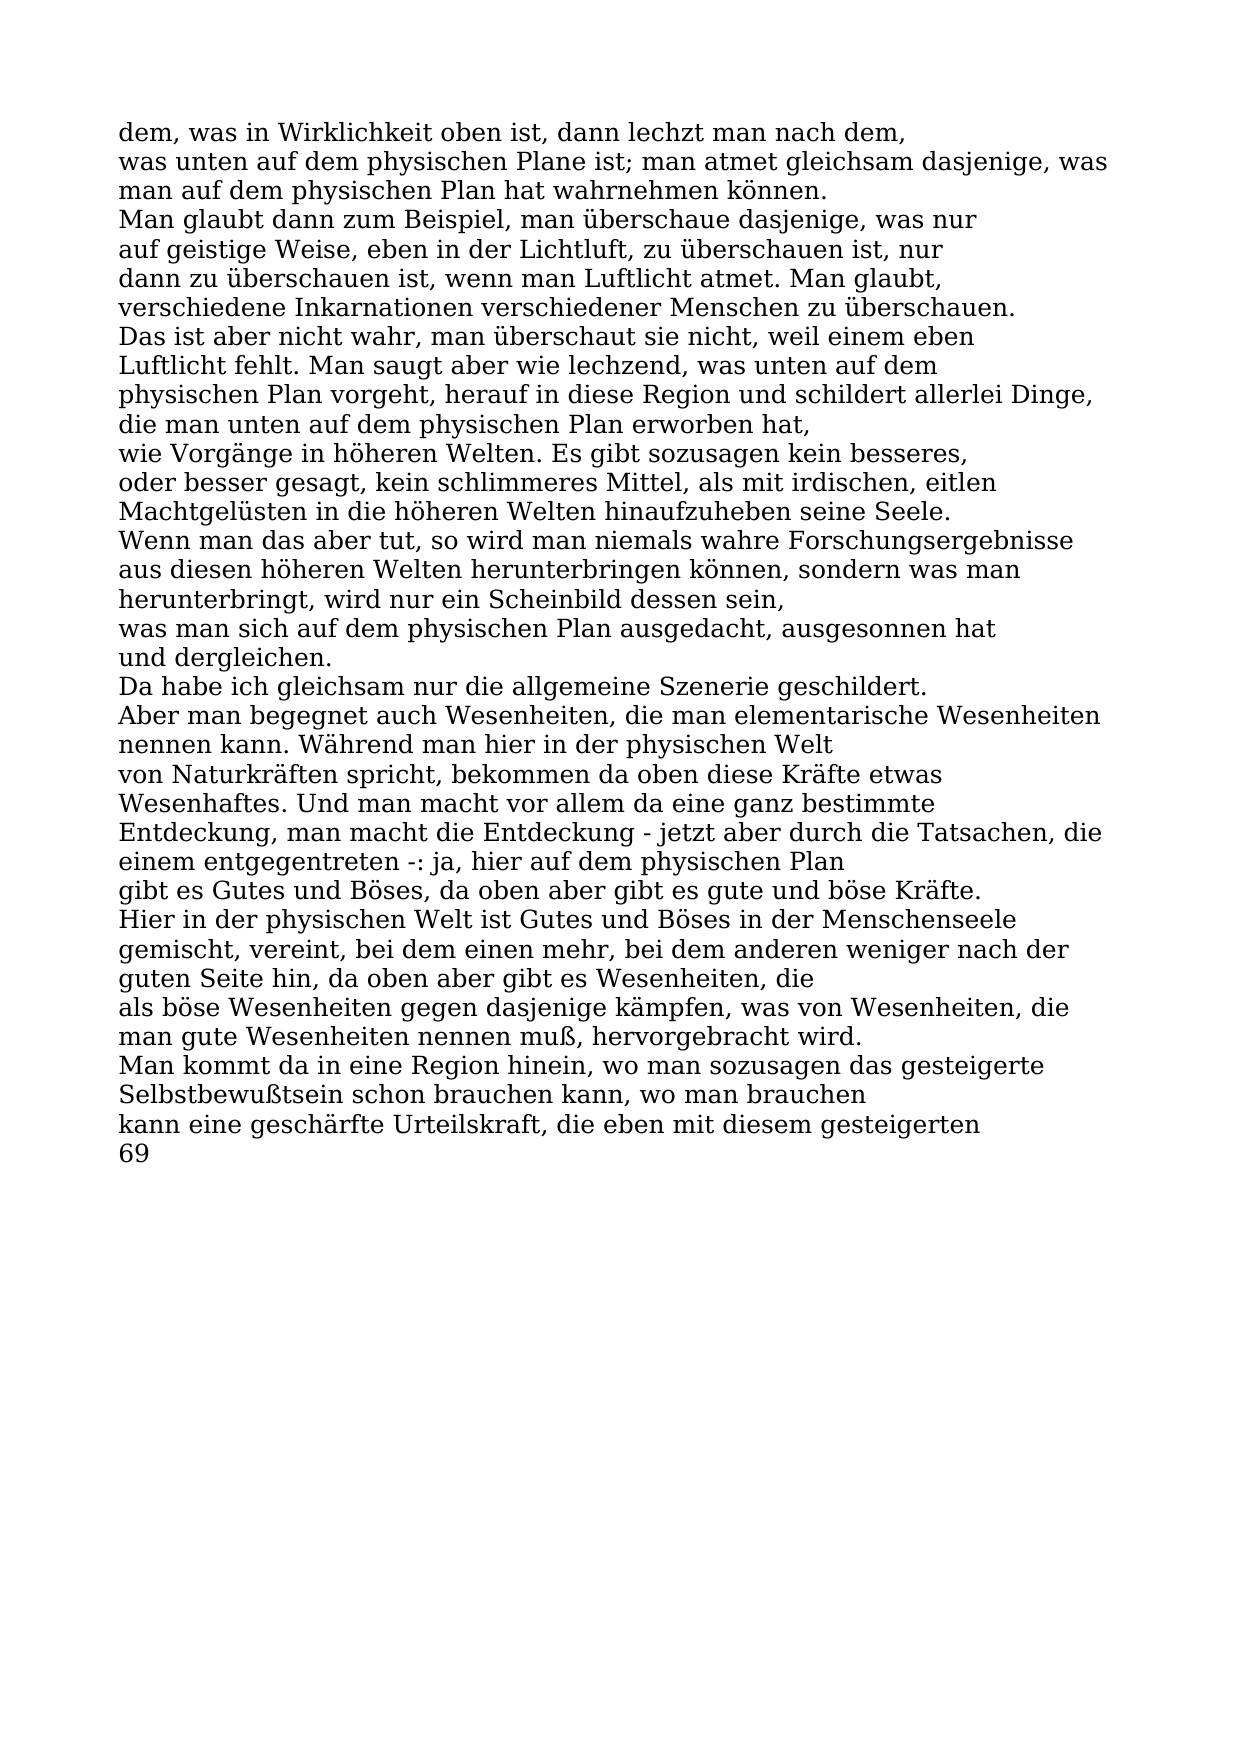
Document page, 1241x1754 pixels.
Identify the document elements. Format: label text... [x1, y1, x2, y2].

text Wesenhaftes. Und man macht vor allem da eine ganz bestimmte [118, 789, 1122, 818]
text 69 [118, 1139, 1122, 1168]
text Das ist aber nicht wahr, man überschaut sie nicht, weil einem eben [118, 322, 1122, 351]
text wie Vorgänge in höheren Welten. Es gibt sozusagen kein besseres, [118, 439, 1122, 468]
text kann eine geschärfte Urteilskraft, die eben mit diesem gesteigerten [118, 1110, 1122, 1139]
text dem, was in Wirklichkeit oben ist, dann lechzt man nach dem, [118, 118, 1122, 147]
text und dergleichen. [118, 643, 1122, 672]
text Wenn man das aber tut, so wird man niemals wahre Forschungsergebnisse aus diesen höheren Welten herunterbringen können, sondern was man herunterbringt, wird nur ein Scheinbild dessen sein, [118, 526, 1122, 614]
text Man glaubt dann zum Beispiel, man überschaue dasjenige, was nur [118, 206, 1122, 235]
text Hier in der physischen Welt ist Gutes und Böses in der Menschenseele gemischt, vereint, bei dem einen mehr, bei dem anderen weniger nach der guten Seite hin, da oben aber gibt es Wesenheiten, die [118, 906, 1122, 993]
text Man kommt da in eine Region hinein, wo man sozusagen das gesteigerte Selbstbewußtsein schon brauchen kann, wo man brauchen [118, 1051, 1122, 1110]
text Da habe ich gleichsam nur die allgemeine Szenerie geschildert. [118, 672, 1122, 701]
text Luftlicht fehlt. Man saugt aber wie lechzend, was unten auf dem [118, 351, 1122, 381]
text was unten auf dem physischen Plane ist; man atmet gleichsam dasjenige, was man auf dem physischen Plan hat wahrnehmen können. [118, 147, 1122, 206]
text gibt es Gutes und Böses, da oben aber gibt es gute und böse Kräfte. [118, 876, 1122, 906]
text verschiedene Inkarnationen verschiedener Menschen zu überschauen. [118, 293, 1122, 322]
text auf geistige Weise, eben in der Lichtluft, zu überschauen ist, nur [118, 235, 1122, 264]
text physischen Plan vorgeht, herauf in diese Region und schildert allerlei Dinge, die man unten auf dem physischen Plan erworben hat, [118, 381, 1122, 439]
text dann zu überschauen ist, wenn man Luftlicht atmet. Man glaubt, [118, 264, 1122, 293]
text Entdeckung, man macht die Entdeckung - jetzt aber durch die Tatsachen, die einem entgegentreten -: ja, hier auf dem physischen Plan [118, 818, 1122, 876]
text Machtgelüsten in die höheren Welten hinaufzuheben seine Seele. [118, 497, 1122, 526]
text was man sich auf dem physischen Plan ausgedacht, ausgesonnen hat [118, 614, 1122, 643]
text von Naturkräften spricht, bekommen da oben diese Kräfte etwas [118, 760, 1122, 789]
text Aber man begegnet auch Wesenheiten, die man elementarische Wesenheiten nennen kann. Während man hier in der physischen Welt [118, 701, 1122, 760]
text als böse Wesenheiten gegen dasjenige kämpfen, was von Wesenheiten, die man gute Wesenheiten nennen muß, hervorgebracht wird. [118, 993, 1122, 1051]
text oder besser gesagt, kein schlimmeres Mittel, als mit irdischen, eitlen [118, 468, 1122, 497]
